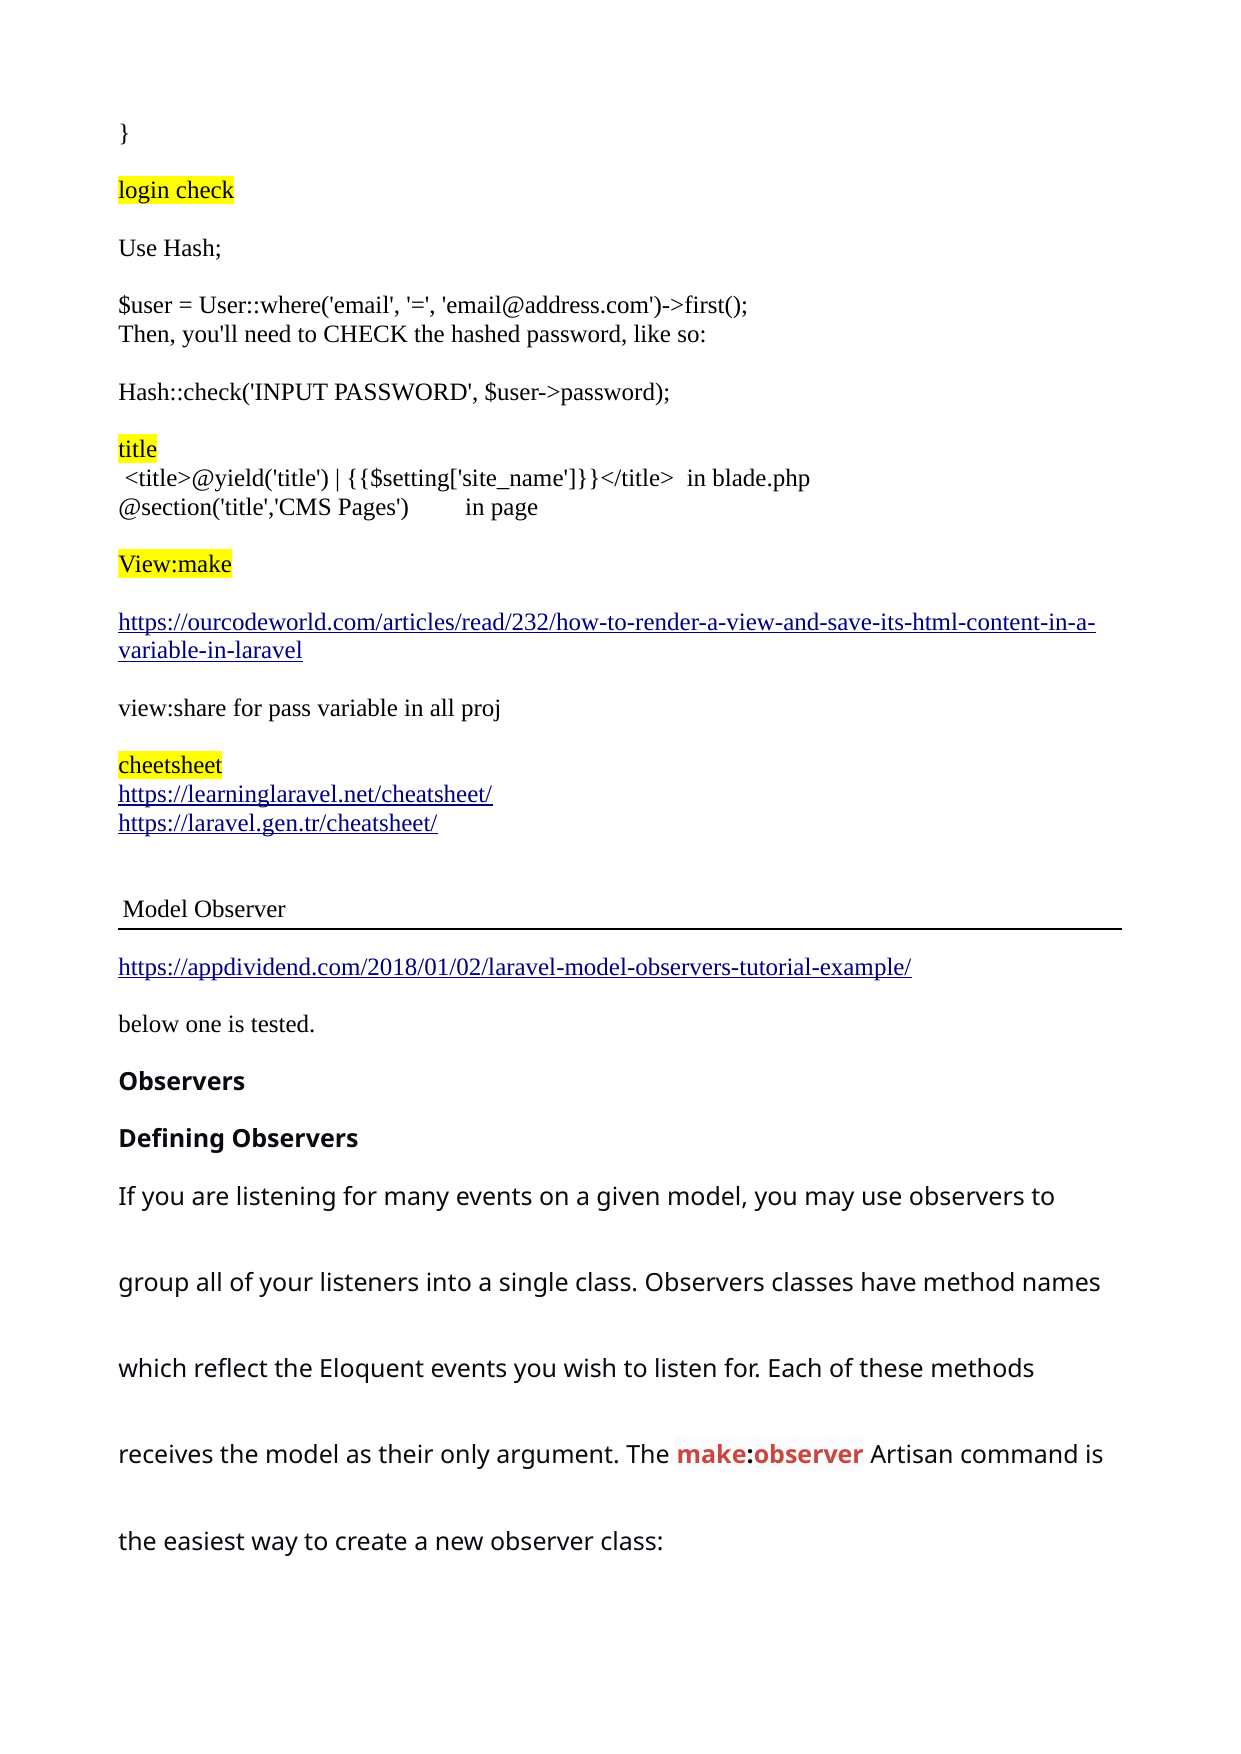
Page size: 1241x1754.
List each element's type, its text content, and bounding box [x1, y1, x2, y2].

text view:share for pass variable in all proj [118, 693, 1122, 722]
subtitle Defining Observers [118, 1110, 1122, 1155]
text title [118, 434, 1122, 463]
text https://ourcodeworld.com/articles/read/232/how-to-render-a-view-and-save-its-html-content-in-a-variable-in-laravel [118, 607, 1122, 664]
text https://learninglaravel.net/cheatsheet/ [118, 779, 1122, 808]
text <title>@yield('title') | {{$setting['site_name']}}</title> in blade.php [118, 463, 1122, 492]
text @section('title','CMS Pages') in page [118, 492, 1122, 521]
text https://appdividend.com/2018/01/02/laravel-model-observers-tutorial-example/ [118, 930, 1122, 981]
text below one is tested. [118, 1009, 1122, 1038]
text Then, you'll need to CHECK the hashed password, like so: [118, 319, 1122, 348]
text View:make [118, 549, 1122, 578]
text cheetsheet [118, 751, 1122, 779]
text Hash::check('INPUT PASSWORD', $user->password); [118, 377, 1122, 406]
text $user = User::where('email', '=', 'email@address.com')->first(); [118, 291, 1122, 319]
text Use Hash; [118, 233, 1122, 262]
subtitle Observers [118, 1053, 1122, 1097]
text If you are listening for many events on a given model, you may use observers to group all of your listeners into a single class. Observers classes have method names which reflect the Eloquent events you wish to listen for. Each of these methods receives the model as their only argument. The make:observer Artisan command is the easiest way to create a new observer class: [118, 1169, 1122, 1557]
text Model Observer [118, 866, 1122, 928]
text } [118, 118, 1122, 147]
text login check [118, 176, 1122, 204]
text https://laravel.gen.tr/cheatsheet/ [118, 808, 1122, 837]
